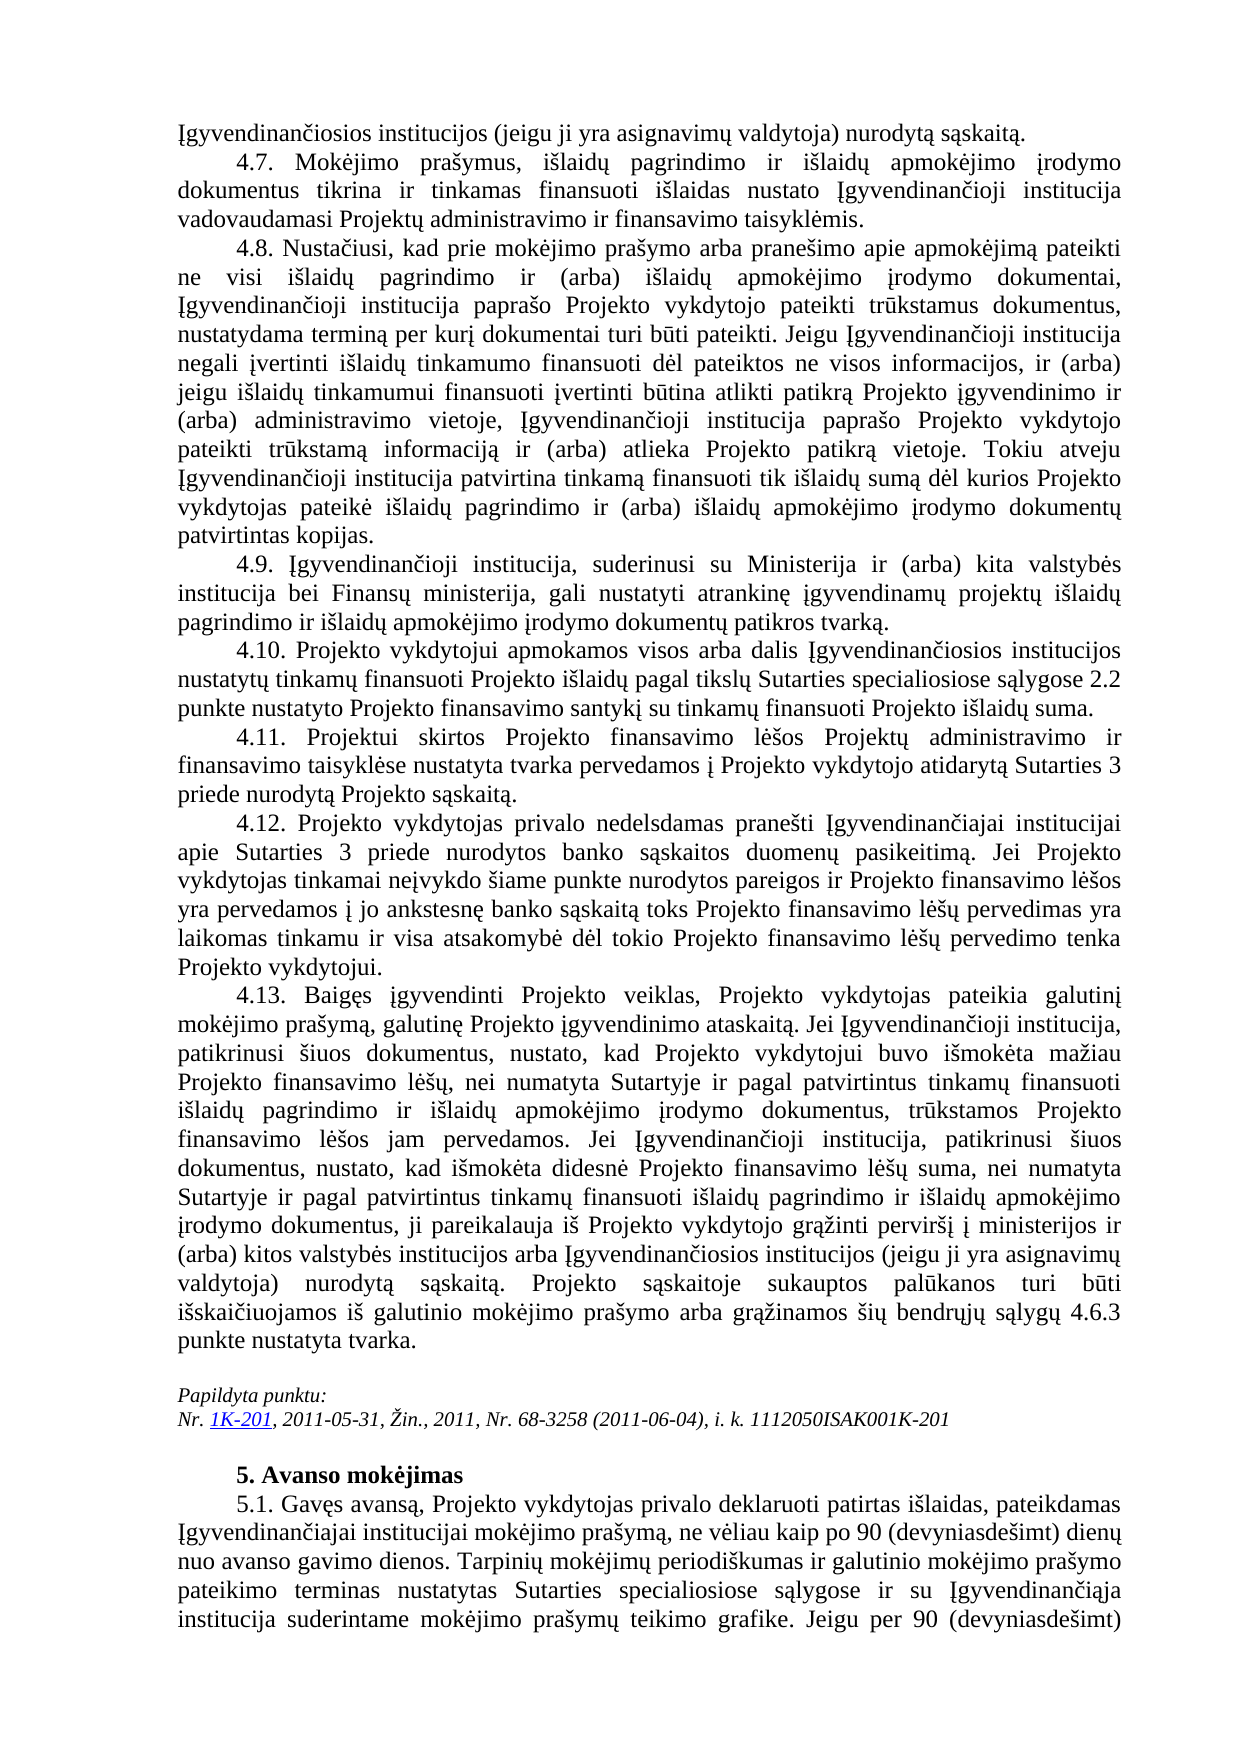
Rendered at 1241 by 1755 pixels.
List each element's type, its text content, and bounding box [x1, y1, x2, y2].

text 4.13. Baigęs įgyvendinti Projekto veiklas, Projekto vykdytojas pateikia galutinį mokėjimo prašymą, galutinę Projekto įgyvendinimo ataskaitą. Jei Įgyvendinančioji institucija, patikrinusi šiuos dokumentus, nustato, kad Projekto vykdytojui buvo išmokėta mažiau Projekto finansavimo lėšų, nei numatyta Sutartyje ir pagal patvirtintus tinkamų finansuoti išlaidų pagrindimo ir išlaidų apmokėjimo įrodymo dokumentus, trūkstamos Projekto finansavimo lėšos jam pervedamos. Jei Įgyvendinančioji institucija, patikrinusi šiuos dokumentus, nustato, kad išmokėta didesnė Projekto finansavimo lėšų suma, nei numatyta Sutartyje ir pagal patvirtintus tinkamų finansuoti išlaidų pagrindimo ir išlaidų apmokėjimo įrodymo dokumentus, ji pareikalauja iš Projekto vykdytojo grąžinti perviršį į ministerijos ir (arba) kitos valstybės institucijos arba Įgyvendinančiosios institucijos (jeigu ji yra asignavimų valdytoja) nurodytą sąskaitą. Projekto sąskaitoje sukauptos palūkanos turi būti išskaičiuojamos iš galutinio mokėjimo prašymo arba grąžinamos šių bendrųjų sąlygų 4.6.3 punkte nustatyta tvarka. [177, 981, 1122, 1354]
text 4.11. Projektui skirtos Projekto finansavimo lėšos Projektų administravimo ir finansavimo taisyklėse nustatyta tvarka pervedamos į Projekto vykdytojo atidarytą Sutarties 3 priede nurodytą Projekto sąskaitą. [177, 722, 1122, 808]
text Įgyvendinančiosios institucijos (jeigu ji yra asignavimų valdytoja) nurodytą sąskaitą. [177, 118, 1122, 147]
text 5. Avanso mokėjimas [177, 1460, 1122, 1489]
text 4.9. Įgyvendinančioji institucija, suderinusi su Ministerija ir (arba) kita valstybės institucija bei Finansų ministerija, gali nustatyti atrankinę įgyvendinamų projektų išlaidų pagrindimo ir išlaidų apmokėjimo įrodymo dokumentų patikros tvarką. [177, 549, 1122, 636]
text 4.12. Projekto vykdytojas privalo nedelsdamas pranešti Įgyvendinančiajai institucijai apie Sutarties 3 priede nurodytos banko sąskaitos duomenų pasikeitimą. Jei Projekto vykdytojas tinkamai neįvykdo šiame punkte nurodytos pareigos ir Projekto finansavimo lėšos yra pervedamos į jo ankstesnę banko sąskaitą toks Projekto finansavimo lėšų pervedimas yra laikomas tinkamu ir visa atsakomybė dėl tokio Projekto finansavimo lėšų pervedimo tenka Projekto vykdytojui. [177, 808, 1122, 981]
text Papildyta punktu: [177, 1383, 1122, 1407]
text 4.10. Projekto vykdytojui apmokamos visos arba dalis Įgyvendinančiosios institucijos nustatytų tinkamų finansuoti Projekto išlaidų pagal tikslų Sutarties specialiosiose sąlygose 2.2 punkte nustatyto Projekto finansavimo santykį su tinkamų finansuoti Projekto išlaidų suma. [177, 636, 1122, 722]
text 5.1. Gavęs avansą, Projekto vykdytojas privalo deklaruoti patirtas išlaidas, pateikdamas Įgyvendinančiajai institucijai mokėjimo prašymą, ne vėliau kaip po 90 (devyniasdešimt) dienų nuo avanso gavimo dienos. Tarpinių mokėjimų periodiškumas ir galutinio mokėjimo prašymo pateikimo terminas nustatytas Sutarties specialiosiose sąlygose ir su Įgyvendinančiąja institucija suderintame mokėjimo prašymų teikimo grafike. Jeigu per 90 (devyniasdešimt) [177, 1489, 1122, 1632]
text 4.8. Nustačiusi, kad prie mokėjimo prašymo arba pranešimo apie apmokėjimą pateikti ne visi išlaidų pagrindimo ir (arba) išlaidų apmokėjimo įrodymo dokumentai, Įgyvendinančioji institucija paprašo Projekto vykdytojo pateikti trūkstamus dokumentus, nustatydama terminą per kurį dokumentai turi būti pateikti. Jeigu Įgyvendinančioji institucija negali įvertinti išlaidų tinkamumo finansuoti dėl pateiktos ne visos informacijos, ir (arba) jeigu išlaidų tinkamumui finansuoti įvertinti būtina atlikti patikrą Projekto įgyvendinimo ir (arba) administravimo vietoje, Įgyvendinančioji institucija paprašo Projekto vykdytojo pateikti trūkstamą informaciją ir (arba) atlieka Projekto patikrą vietoje. Tokiu atveju Įgyvendinančioji institucija patvirtina tinkamą finansuoti tik išlaidų sumą dėl kurios Projekto vykdytojas pateikė išlaidų pagrindimo ir (arba) išlaidų apmokėjimo įrodymo dokumentų patvirtintas kopijas. [177, 233, 1122, 549]
text 4.7. Mokėjimo prašymus, išlaidų pagrindimo ir išlaidų apmokėjimo įrodymo dokumentus tikrina ir tinkamas finansuoti išlaidas nustato Įgyvendinančioji institucija vadovaudamasi Projektų administravimo ir finansavimo taisyklėmis. [177, 147, 1122, 233]
text Nr. 1K-201, 2011-05-31, Žin., 2011, Nr. 68-3258 (2011-06-04), i. k. 1112050ISAK001K-201 [177, 1407, 1122, 1431]
